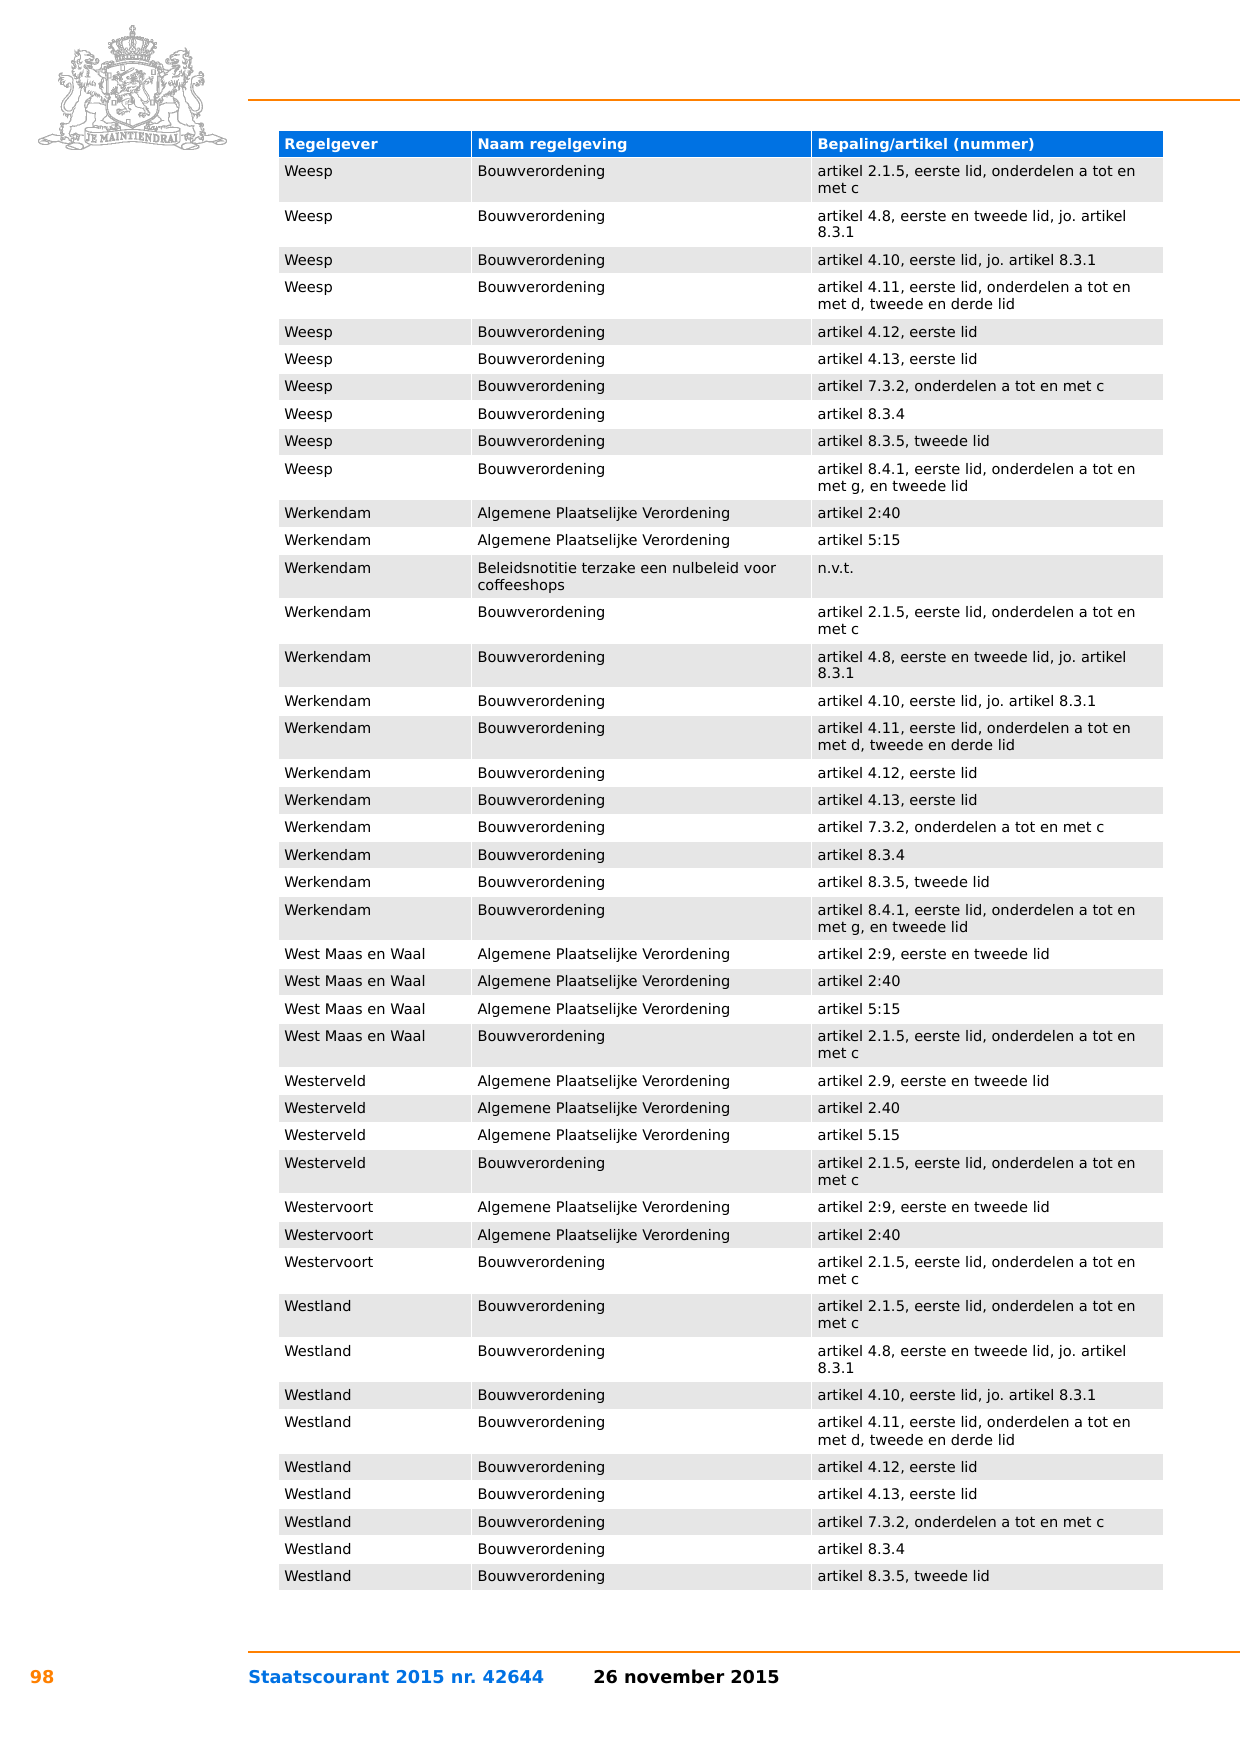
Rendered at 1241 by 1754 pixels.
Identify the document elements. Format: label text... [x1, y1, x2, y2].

table_cell Bouwverordening [472, 1481, 811, 1508]
table_cell artikel 4.10, eerste lid, jo. artikel 8.3.1 [812, 247, 1163, 273]
table_cell Bouwverordening [472, 644, 811, 687]
table_cell n.v.t. [812, 555, 1163, 598]
table_cell Westerveld [279, 1068, 471, 1094]
table_cell Weesp [279, 247, 471, 273]
table_cell artikel 4.12, eerste lid [812, 319, 1163, 345]
picture [38, 25, 227, 150]
table_cell Bouwverordening [472, 203, 811, 246]
table_cell artikel 4.13, eerste lid [812, 1481, 1163, 1508]
table_header Bepaling/artikel (nummer) [812, 131, 1163, 157]
table_cell artikel 7.3.2, onderdelen a tot en met c [812, 815, 1163, 841]
table_cell artikel 4.11, eerste lid, onderdelen a tot en met d, tweede en derde lid [812, 716, 1163, 759]
table_cell Bouwverordening [472, 429, 811, 455]
table_cell artikel 8.3.4 [812, 842, 1163, 868]
table_cell artikel 8.3.5, tweede lid [812, 1564, 1163, 1590]
table_cell Werkendam [279, 716, 471, 759]
table_cell artikel 2:9, eerste en tweede lid [812, 941, 1163, 968]
table_cell Werkendam [279, 760, 471, 786]
table_cell artikel 8.4.1, eerste lid, onderdelen a tot en met g, en tweede lid [812, 456, 1163, 499]
table_cell Bouwverordening [472, 1249, 811, 1292]
table_cell Werkendam [279, 870, 471, 896]
table_cell West Maas en Waal [279, 969, 471, 995]
table_cell Bouwverordening [472, 374, 811, 400]
table_cell West Maas en Waal [279, 1024, 471, 1067]
table_cell Bouwverordening [472, 870, 811, 896]
table_cell artikel 2.1.5, eerste lid, onderdelen a tot en met c [812, 1150, 1163, 1193]
table_cell artikel 2.1.5, eerste lid, onderdelen a tot en met c [812, 158, 1163, 202]
table_cell artikel 4.11, eerste lid, onderdelen a tot en met d, tweede en derde lid [812, 275, 1163, 318]
table_cell Westervoort [279, 1194, 471, 1221]
table_cell Bouwverordening [472, 815, 811, 841]
table_cell Weesp [279, 401, 471, 427]
table_cell Bouwverordening [472, 1338, 811, 1381]
table_cell Bouwverordening [472, 842, 811, 868]
table_cell artikel 4.8, eerste en tweede lid, jo. artikel 8.3.1 [812, 203, 1163, 246]
table_cell artikel 8.3.5, tweede lid [812, 870, 1163, 896]
table_cell artikel 4.12, eerste lid [812, 760, 1163, 786]
table_cell Bouwverordening [472, 1536, 811, 1563]
table_cell Bouwverordening [472, 1024, 811, 1067]
table_cell artikel 2.9, eerste en tweede lid [812, 1068, 1163, 1094]
table_cell Westerveld [279, 1150, 471, 1193]
table_cell Bouwverordening [472, 1410, 811, 1453]
table_cell Algemene Plaatselijke Verordening [472, 1194, 811, 1221]
table_cell Bouwverordening [472, 1382, 811, 1409]
table_cell artikel 2.1.5, eerste lid, onderdelen a tot en met c [812, 1249, 1163, 1292]
table_cell artikel 4.8, eerste en tweede lid, jo. artikel 8.3.1 [812, 1338, 1163, 1381]
table_cell Algemene Plaatselijke Verordening [472, 500, 811, 527]
table_cell artikel 2:40 [812, 969, 1163, 995]
table_cell artikel 7.3.2, onderdelen a tot en met c [812, 374, 1163, 400]
table_cell Westervoort [279, 1222, 471, 1248]
table_cell Werkendam [279, 815, 471, 841]
table_cell artikel 5.15 [812, 1123, 1163, 1149]
table_cell artikel 2:40 [812, 500, 1163, 527]
table_cell artikel 5:15 [812, 996, 1163, 1022]
table_cell artikel 4.10, eerste lid, jo. artikel 8.3.1 [812, 1382, 1163, 1409]
table_cell Bouwverordening [472, 897, 811, 940]
table_cell artikel 4.11, eerste lid, onderdelen a tot en met d, tweede en derde lid [812, 1410, 1163, 1453]
table_cell Westland [279, 1338, 471, 1381]
table_cell Werkendam [279, 842, 471, 868]
table_cell artikel 5:15 [812, 528, 1163, 554]
table_cell Bouwverordening [472, 401, 811, 427]
table_cell Bouwverordening [472, 1294, 811, 1337]
table_cell Weesp [279, 203, 471, 246]
table_cell Westervoort [279, 1249, 471, 1292]
table_cell artikel 2.40 [812, 1095, 1163, 1122]
table_cell artikel 2.1.5, eerste lid, onderdelen a tot en met c [812, 1024, 1163, 1067]
table_cell Weesp [279, 429, 471, 455]
table_cell Weesp [279, 456, 471, 499]
table_cell Westland [279, 1294, 471, 1337]
table_cell Werkendam [279, 787, 471, 814]
table_cell Werkendam [279, 500, 471, 527]
table_cell West Maas en Waal [279, 996, 471, 1022]
table_cell Bouwverordening [472, 456, 811, 499]
table_cell Bouwverordening [472, 319, 811, 345]
table_cell West Maas en Waal [279, 941, 471, 968]
table_cell Westland [279, 1509, 471, 1535]
table_cell Bouwverordening [472, 1454, 811, 1480]
table_cell artikel 2.1.5, eerste lid, onderdelen a tot en met c [812, 1294, 1163, 1337]
table_cell artikel 2.1.5, eerste lid, onderdelen a tot en met c [812, 599, 1163, 643]
table_cell Bouwverordening [472, 688, 811, 714]
table_cell Westland [279, 1564, 471, 1590]
table_cell Bouwverordening [472, 716, 811, 759]
table_cell Algemene Plaatselijke Verordening [472, 969, 811, 995]
table_cell Weesp [279, 374, 471, 400]
table_cell Westland [279, 1481, 471, 1508]
table_cell Westland [279, 1536, 471, 1563]
table_cell Westland [279, 1382, 471, 1409]
table_cell artikel 4.13, eerste lid [812, 346, 1163, 373]
table_cell artikel 8.3.4 [812, 401, 1163, 427]
table_cell artikel 7.3.2, onderdelen a tot en met c [812, 1509, 1163, 1535]
table_cell Bouwverordening [472, 1509, 811, 1535]
table_cell Werkendam [279, 555, 471, 598]
table_cell Werkendam [279, 599, 471, 643]
table_cell artikel 2:40 [812, 1222, 1163, 1248]
table_cell artikel 8.3.5, tweede lid [812, 429, 1163, 455]
table_header Naam regelgeving [472, 131, 811, 157]
table_cell Bouwverordening [472, 1564, 811, 1590]
table_cell Weesp [279, 158, 471, 202]
table_cell artikel 2:9, eerste en tweede lid [812, 1194, 1163, 1221]
table_cell Bouwverordening [472, 1150, 811, 1193]
table_cell Bouwverordening [472, 275, 811, 318]
table_cell Algemene Plaatselijke Verordening [472, 1095, 811, 1122]
table_cell Algemene Plaatselijke Verordening [472, 1123, 811, 1149]
table_cell artikel 8.3.4 [812, 1536, 1163, 1563]
table_cell Algemene Plaatselijke Verordening [472, 1222, 811, 1248]
table_cell Bouwverordening [472, 247, 811, 273]
table_cell Werkendam [279, 688, 471, 714]
table_cell Weesp [279, 319, 471, 345]
table_cell artikel 4.12, eerste lid [812, 1454, 1163, 1480]
table_cell Bouwverordening [472, 787, 811, 814]
table_cell Algemene Plaatselijke Verordening [472, 941, 811, 968]
table_cell Werkendam [279, 644, 471, 687]
table_cell Algemene Plaatselijke Verordening [472, 996, 811, 1022]
table_cell Bouwverordening [472, 158, 811, 202]
table_cell Weesp [279, 346, 471, 373]
table_cell Beleidsnotitie terzake een nulbeleid voor coffeeshops [472, 555, 811, 598]
table_cell artikel 4.10, eerste lid, jo. artikel 8.3.1 [812, 688, 1163, 714]
table_cell artikel 4.13, eerste lid [812, 787, 1163, 814]
table_cell Werkendam [279, 528, 471, 554]
table_cell Westerveld [279, 1095, 471, 1122]
table_cell Algemene Plaatselijke Verordening [472, 1068, 811, 1094]
table_cell Weesp [279, 275, 471, 318]
table_cell Algemene Plaatselijke Verordening [472, 528, 811, 554]
table_cell Bouwverordening [472, 760, 811, 786]
table_cell artikel 4.8, eerste en tweede lid, jo. artikel 8.3.1 [812, 644, 1163, 687]
table_cell Westland [279, 1454, 471, 1480]
table_cell artikel 8.4.1, eerste lid, onderdelen a tot en met g, en tweede lid [812, 897, 1163, 940]
table_cell Westerveld [279, 1123, 471, 1149]
table_cell Bouwverordening [472, 346, 811, 373]
table_cell Werkendam [279, 897, 471, 940]
table_cell Bouwverordening [472, 599, 811, 643]
table_cell Westland [279, 1410, 471, 1453]
table_header Regelgever [279, 131, 471, 157]
